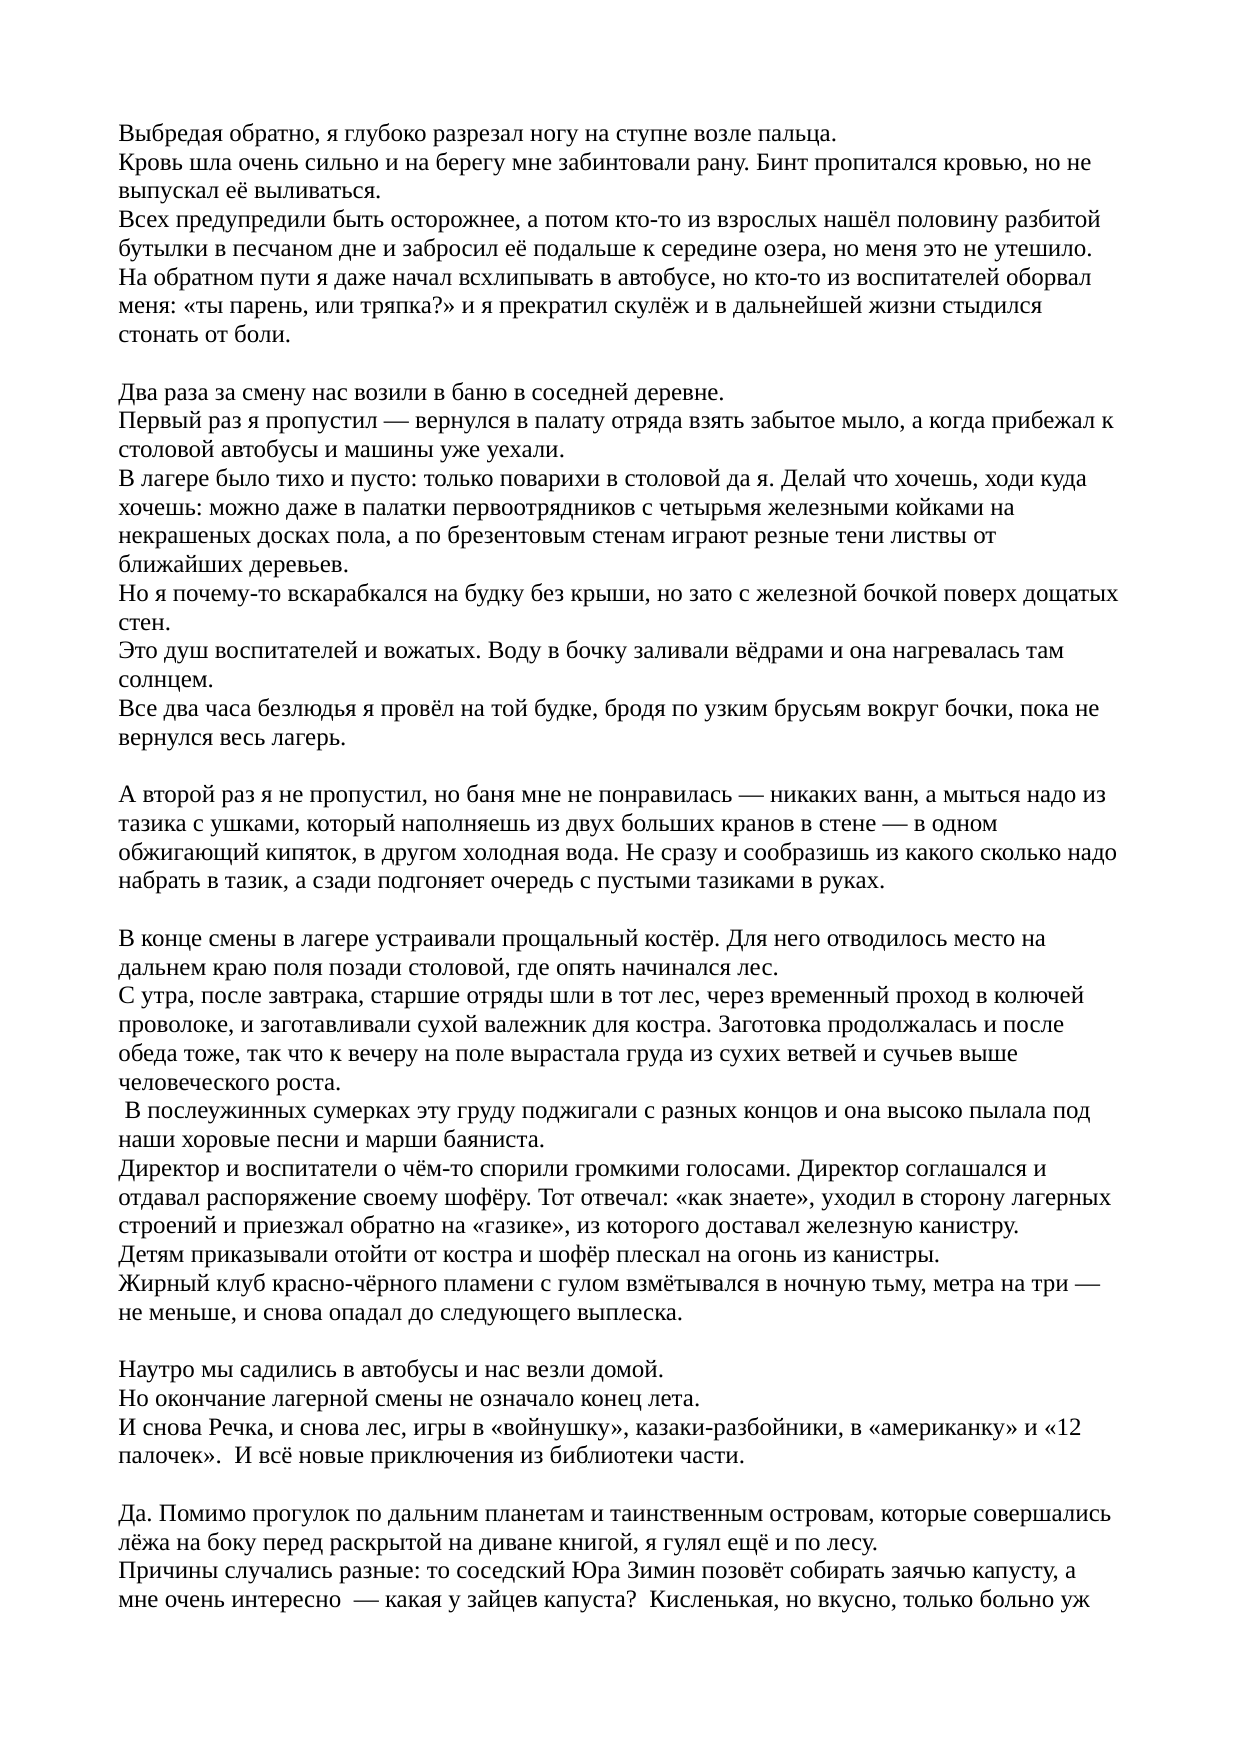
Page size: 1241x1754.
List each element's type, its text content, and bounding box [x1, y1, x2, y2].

text И снова Речка, и снова лес, игры в «войнушку», казаки-разбойники, в «американку» и «12 палочек». И всё новые приключения из библиотеки части. [118, 1412, 1122, 1469]
text Кровь шла очень сильно и на берегу мне забинтовали рану. Бинт пропитался кровью, но не выпускал её выливаться. [118, 147, 1122, 204]
text Наутро мы садились в автобусы и нас везли домой. [118, 1354, 1122, 1383]
text Выбредая обратно, я глубоко разрезал ногу на ступне возле пальца. [118, 118, 1122, 147]
text В лагере было тихо и пусто: только поварихи в столовой да я. Делай что хочешь, ходи куда хочешь: можно даже в палатки первоотрядников с четырьмя железными койками на некрашеных досках пола, а по брезентовым стенам играют резные тени листвы от ближайших деревьев. [118, 463, 1122, 578]
text Но я почему-то вскарабкался на будку без крыши, но зато с железной бочкой поверх дощатых стен. [118, 578, 1122, 636]
text А второй раз я не пропустил, но баня мне не понравилась — никаких ванн, а мыться надо из тазика с ушками, который наполняешь из двух больших кранов в стене — в одном обжигающий кипяток, в другом холодная вода. Не сразу и сообразишь из какого сколько надо набрать в тазик, а сзади подгоняет очередь с пустыми тазиками в руках. [118, 779, 1122, 894]
text В конце смены в лагере устраивали прощальный костёр. Для него отводилось место на дальнем краю поля позади столовой, где опять начинался лес. [118, 923, 1122, 981]
text Но окончание лагерной смены не означало конец лета. [118, 1383, 1122, 1412]
text Это душ воспитателей и вожатых. Воду в бочку заливали вёдрами и она нагревалась там солнцем. [118, 636, 1122, 693]
text Директор и воспитатели о чём-то спорили громкими голосами. Директор соглашался и отдавал распоряжение своему шофёру. Тот отвечал: «как знаете», уходил в сторону лагерных строений и приезжал обратно на «газике», из которого доставал железную канистру. [118, 1153, 1122, 1239]
text В послеужинных сумерках эту груду поджигали с разных концов и она высоко пылала под наши хоровые песни и марши баяниста. [118, 1096, 1122, 1153]
text Жирный клуб красно-чёрного пламени с гулом взмётывался в ночную тьму, метра на три — не меньше, и снова опадал до следующего выплеска. [118, 1268, 1122, 1326]
text Все два часа безлюдья я провёл на той будке, бродя по узким брусьям вокруг бочки, пока не вернулся весь лагерь. [118, 693, 1122, 751]
text Всех предупредили быть осторожнее, а потом кто-то из взрослых нашёл половину разбитой бутылки в песчаном дне и забросил её подальше к середине озера, но меня это не утешило. [118, 204, 1122, 262]
text Детям приказывали отойти от костра и шофёр плескал на огонь из канистры. [118, 1239, 1122, 1268]
text Два раза за смену нас возили в баню в соседней деревне. [118, 377, 1122, 406]
text С утра, после завтрака, старшие отряды шли в тот лес, через временный проход в колючей проволоке, и заготавливали сухой валежник для костра. Заготовка продолжалась и после обеда тоже, так что к вечеру на поле вырастала груда из сухих ветвей и сучьев выше человеческого роста. [118, 981, 1122, 1096]
text Первый раз я пропустил — вернулся в палату отряда взять забытое мыло, а когда прибежал к столовой автобусы и машины уже уехали. [118, 406, 1122, 463]
text На обратном пути я даже начал всхлипывать в автобусе, но кто-то из воспитателей оборвал меня: «ты парень, или тряпка?» и я прекратил скулёж и в дальнейшей жизни стыдился стонать от боли. [118, 262, 1122, 348]
text Причины случались разные: то соседский Юра Зимин позовёт собирать заячью капусту, а мне очень интересно — какая у зайцев капуста? Кисленькая, но вкусно, только больно уж [118, 1556, 1122, 1613]
text Да. Помимо прогулок по дальним планетам и таинственным островам, которые совершались лёжа на боку перед раскрытой на диване книгой, я гулял ещё и по лесу. [118, 1498, 1122, 1556]
